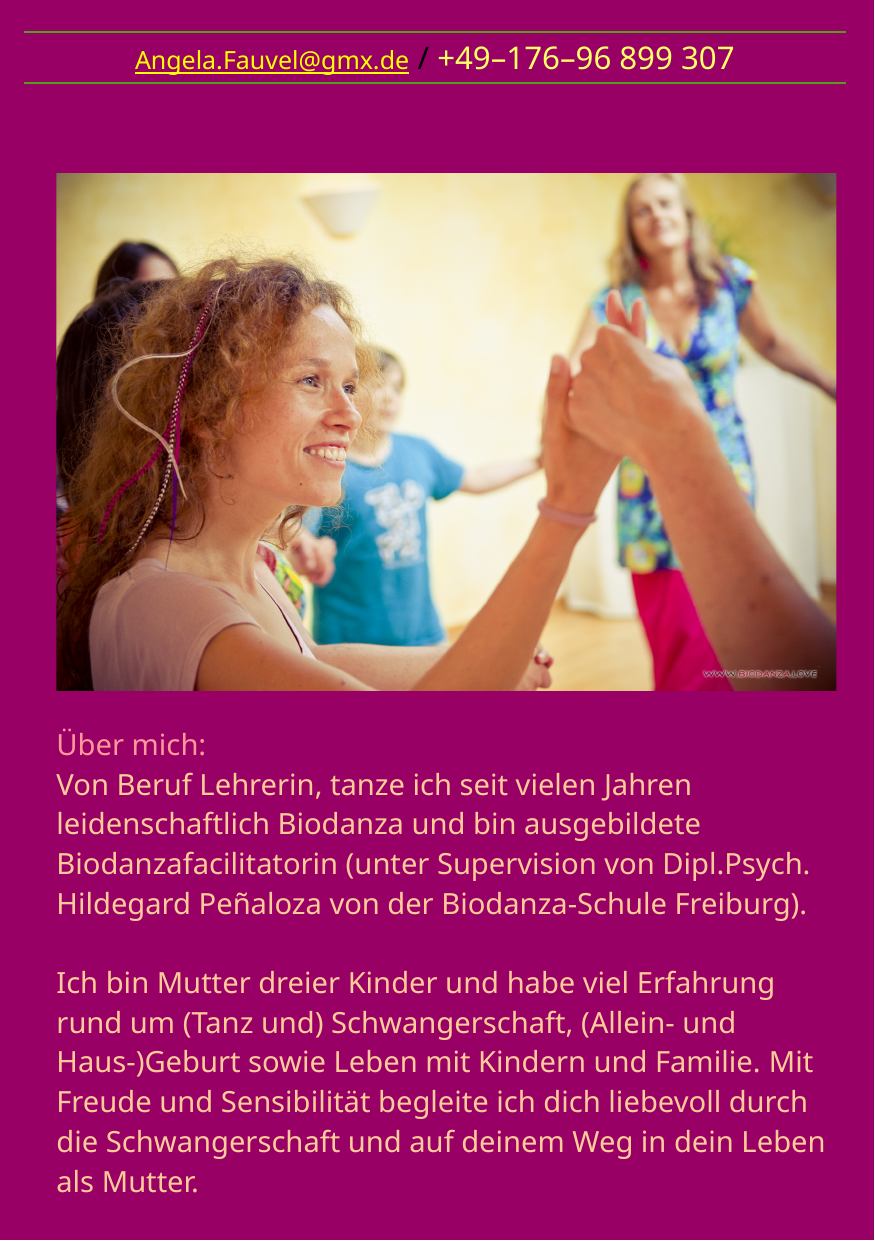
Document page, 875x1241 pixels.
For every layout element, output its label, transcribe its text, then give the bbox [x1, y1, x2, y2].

text Über mich: [56, 724, 837, 764]
picture [56, 173, 837, 691]
text Ich bin Mutter dreier Kinder und habe viel Erfahrung rund um (Tanz und) Schwangerschaft, (Allein- und Haus-)Geburt sowie Leben mit Kindern und Familie. Mit Freude und Sensibilität begleite ich dich liebevoll durch die Schwangerschaft und auf deinem Weg in dein Leben als Mutter. [56, 962, 837, 1201]
text Von Beruf Lehrerin, tanze ich seit vielen Jahren leidenschaftlich Biodanza und bin ausgebildete Biodanzafacilitatorin (unter Supervision von Dipl.Psych. Hildegard Peñaloza von der Biodanza-Schule Freiburg). [56, 764, 837, 923]
text Angela.Fauvel@gmx.de / +49–176–96 899 307 [24, 33, 846, 82]
